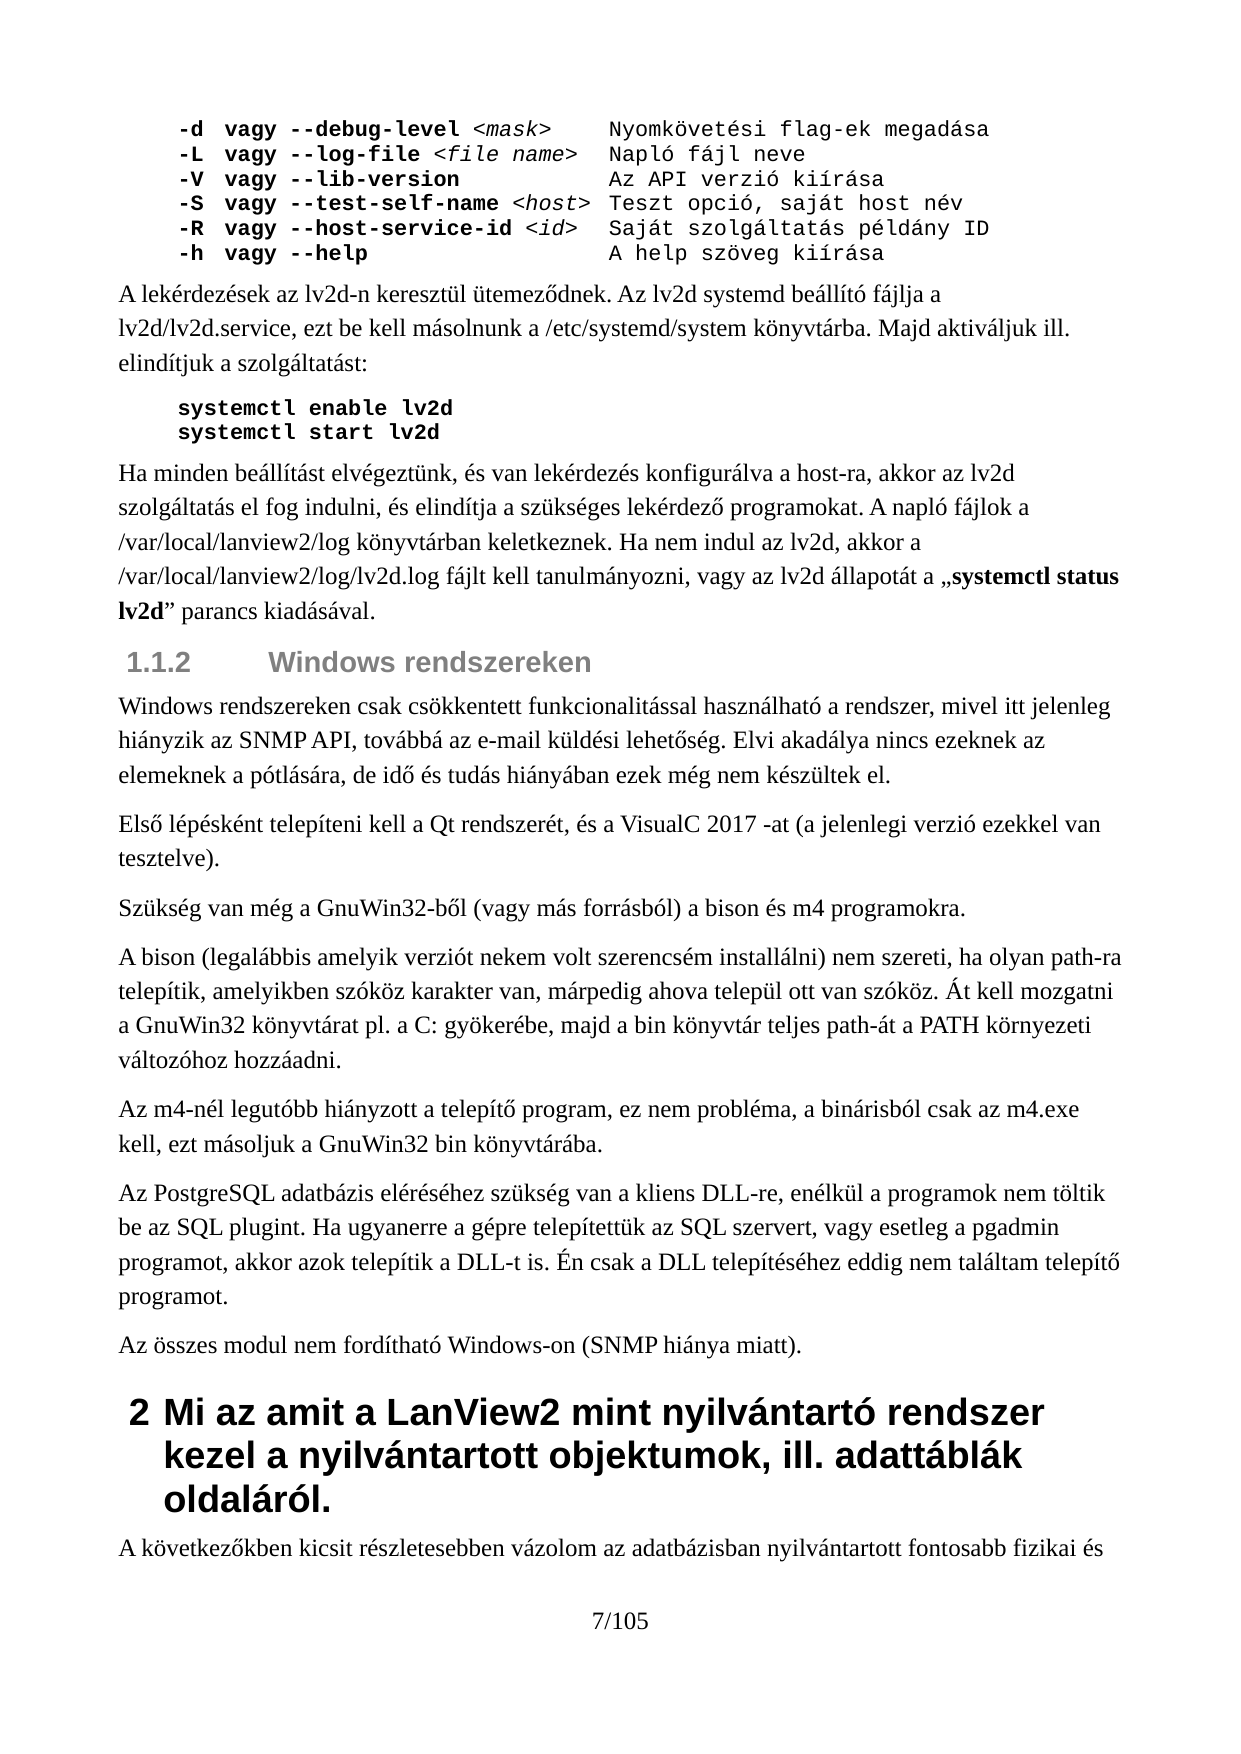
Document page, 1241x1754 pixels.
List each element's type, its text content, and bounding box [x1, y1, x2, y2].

subtitle Mi az amit a LanView2 mint nyilvántartó rendszer kezel a nyilvántartott objektumok, ill. adattáblák oldaláról. [118, 1390, 1122, 1521]
text Az m4-nél legutóbb hiányzott a telepítő program, ez nem probléma, a binárisból csak az m4.exe kell, ezt másoljuk a GnuWin32 bin könyvtárába. [118, 1094, 1122, 1157]
text Szükség van még a GnuWin32-ből (vagy más forrásból) a bison és m4 programokra. [118, 893, 1122, 921]
text Windows rendszereken csak csökkentett funkcionalitással használható a rendszer, mivel itt jelenleg hiányzik az SNMP API, továbbá az e-mail küldési lehetőség. Elvi akadálya nincs ezeknek az elemeknek a pótlására, de idő és tudás hiányában ezek még nem készültek el. [118, 691, 1122, 789]
text A lekérdezések az lv2d-n keresztül ütemeződnek. Az lv2d systemd beállító fájlja a lv2d/lv2d.service, ezt be kell másolnunk a /etc/systemd/system könyvtárba. Majd aktiváljuk ill. elindítjuk a szolgáltatást: [118, 279, 1122, 376]
subtitle Windows rendszereken [118, 645, 1122, 678]
text -d vagy --debug-level <mask> Nyomkövetési flag-ek megadása -L vagy --log-file <file name> Napló fájl neve -V vagy --lib-version Az API verzió kiírása -S vagy --test-self-name <host> Teszt opció, saját host név -R vagy --host-service-id <id> Saját szolgáltatás példány ID -h vagy --help A help szöveg kiírása [177, 118, 1122, 267]
text A következőkben kicsit részletesebben vázolom az adatbázisban nyilvántartott fontosabb fizikai és [118, 1533, 1122, 1562]
text A bison (legalábbis amelyik verziót nekem volt szerencsém installálni) nem szereti, ha olyan path-ra telepítik, amelyikben szóköz karakter van, márpedig ahova települ ott van szóköz. Át kell mozgatni a GnuWin32 könyvtárat pl. a C: gyökerébe, majd a bin könyvtár teljes path-át a PATH környezeti változóhoz hozzáadni. [118, 942, 1122, 1074]
text Ha minden beállítást elvégeztünk, és van lekérdezés konfigurálva a host-ra, akkor az lv2d szolgáltatás el fog indulni, és elindítja a szükséges lekérdező programokat. A napló fájlok a /var/local/lanview2/log könyvtárban keletkeznek. Ha nem indul az lv2d, akkor a /var/local/lanview2/log/lv2d.log fájlt kell tanulmányozni, vagy az lv2d állapotát a „systemctl status lv2d” parancs kiadásával. [118, 458, 1122, 625]
text Az összes modul nem fordítható Windows-on (SNMP hiánya miatt). [118, 1330, 1122, 1359]
text Az PostgreSQL adatbázis eléréséhez szükség van a kliens DLL-re, enélkül a programok nem töltik be az SQL plugint. Ha ugyanerre a gépre telepítettük az SQL szervert, vagy esetleg a pgadmin programot, akkor azok telepítik a DLL-t is. Én csak a DLL telepítéséhez eddig nem találtam telepítő programot. [118, 1178, 1122, 1310]
text systemctl enable lv2d systemctl start lv2d [177, 397, 1122, 446]
text Első lépésként telepíteni kell a Qt rendszerét, és a VisualC 2017 -at (a jelenlegi verzió ezekkel van tesztelve). [118, 809, 1122, 872]
